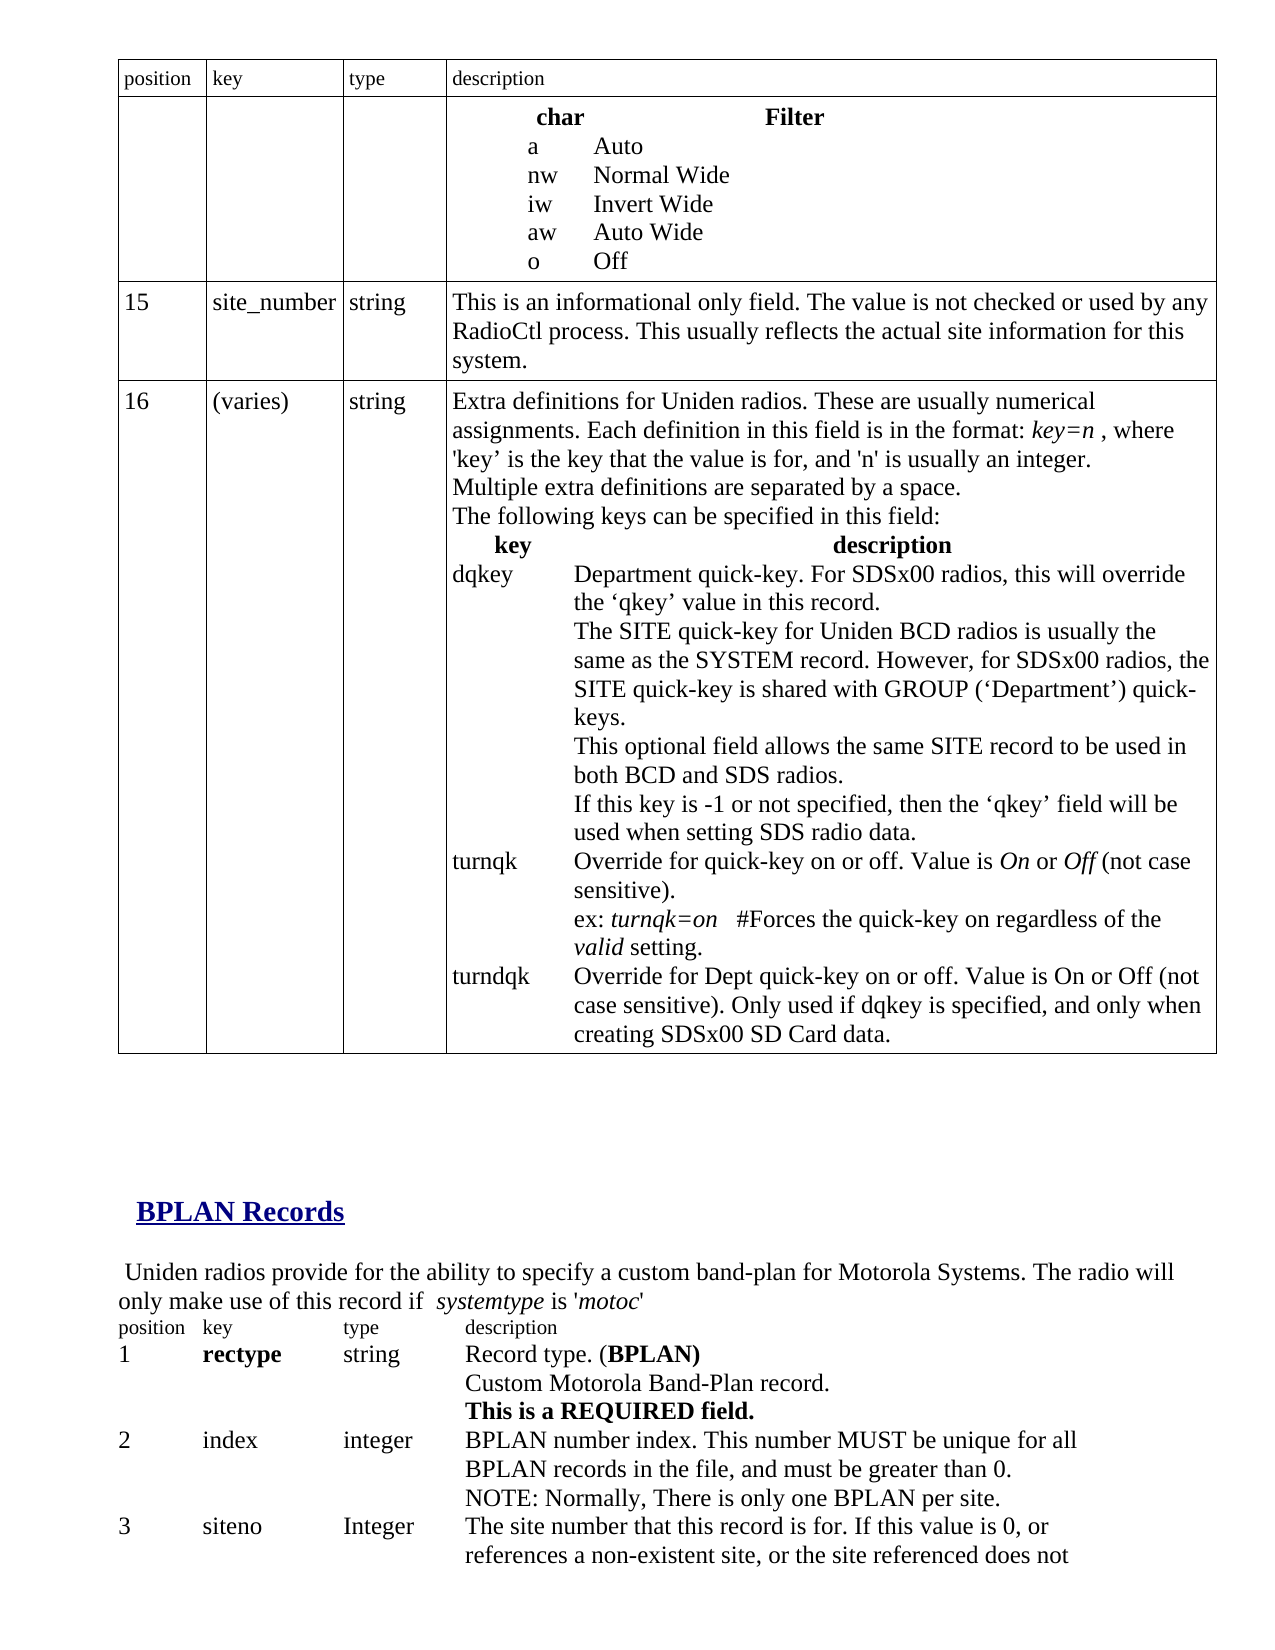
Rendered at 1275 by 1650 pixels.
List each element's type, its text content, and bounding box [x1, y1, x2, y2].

table_header key [452, 530, 574, 559]
table_cell Normal Wide [593, 160, 996, 189]
table_cell rectype [203, 1339, 343, 1425]
table_cell index [203, 1425, 343, 1511]
table_cell Invert Wide [593, 189, 996, 217]
table_cell aw [528, 218, 593, 246]
table_cell [344, 97, 446, 281]
table_cell 1 [118, 1339, 202, 1425]
table_header Filter [593, 103, 996, 131]
table_header description [465, 1315, 1157, 1339]
table_cell a [528, 131, 593, 160]
table_cell string [344, 381, 446, 1053]
table_cell This is an informational only field. The value is not checked or used by any RadioCtl process. This usually reflects the actual site information for this system. [447, 282, 1216, 379]
table_cell [119, 97, 206, 281]
table_cell site_number [207, 282, 343, 379]
table_cell o [528, 246, 593, 275]
table_cell siteno [203, 1511, 343, 1569]
table_cell string [343, 1339, 465, 1425]
table_cell iw [528, 189, 593, 217]
table_cell Record type. (BPLAN) Custom Motorola Band-Plan record. This is a REQUIRED field. [465, 1339, 1157, 1425]
table_header char [528, 103, 593, 131]
table_header description [447, 60, 1216, 96]
table_cell Department quick-key. For SDSx00 radios, this will override the ‘qkey’ value in this record. The SITE quick-key for Uniden BCD radios is usually the same as the SYSTEM record. However, for SDSx00 radios, the SITE quick-key is shared with GROUP (‘Department’) quick-keys. This optional field allows the same SITE record to be used in both BCD and SDS radios. If this key is -1 or not specified, then the ‘qkey’ field will be used when setting SDS radio data. [574, 559, 1211, 846]
table_cell Integer [343, 1511, 465, 1569]
table_cell Auto Wide [593, 218, 996, 246]
table_cell integer [343, 1425, 465, 1511]
table_header description [574, 530, 1211, 559]
table_header key [207, 60, 343, 96]
table_header position [118, 1315, 202, 1339]
table_cell Extra definitions for Uniden radios. These are usually numerical assignments. Each definition in this field is in the format: key=n , where 'key’ is the key that the value is for, and 'n' is usually an integer. Multiple extra definitions are separated by a space. The following keys can be specified in this field: [447, 381, 1216, 1053]
table_header type [344, 60, 446, 96]
table_header position [119, 60, 206, 96]
text Uniden radios provide for the ability to specify a custom band-plan for Motorola Systems. The radio will only make use of this record if systemtype is 'motoc' [118, 1257, 1216, 1315]
table_cell 15 [119, 282, 206, 379]
table_cell BPLAN number index. This number MUST be unique for all BPLAN records in the file, and must be greater than 0. NOTE: Normally, There is only one BPLAN per site. [465, 1425, 1157, 1511]
table_cell turnqk [452, 846, 574, 961]
table_cell (varies) [207, 381, 343, 1053]
table_cell Override for Dept quick-key on or off. Value is On or Off (not case sensitive). Only used if dqkey is specified, and only when creating SDSx00 SD Card data. [574, 961, 1211, 1047]
table_cell 2 [118, 1425, 202, 1511]
table_cell nw [528, 160, 593, 189]
table_cell Override for quick-key on or off. Value is On or Off (not case sensitive). ex: turnqk=on #Forces the quick-key on regardless of the valid setting. [574, 846, 1211, 961]
table_cell Auto [593, 131, 996, 160]
table_cell string [344, 282, 446, 379]
table_cell turndqk [452, 961, 574, 1047]
table_cell Off [593, 246, 996, 275]
table_cell dqkey [452, 559, 574, 846]
table_cell [207, 97, 343, 281]
table_header key [203, 1315, 343, 1339]
table_cell 3 [118, 1511, 202, 1569]
table_cell 16 [119, 381, 206, 1053]
subtitle BPLAN Records [136, 1194, 1216, 1228]
table_header type [343, 1315, 465, 1339]
table_cell The site number that this record is for. If this value is 0, or references a non-existent site, or the site referenced does not [465, 1511, 1157, 1569]
table_cell [447, 97, 1216, 281]
